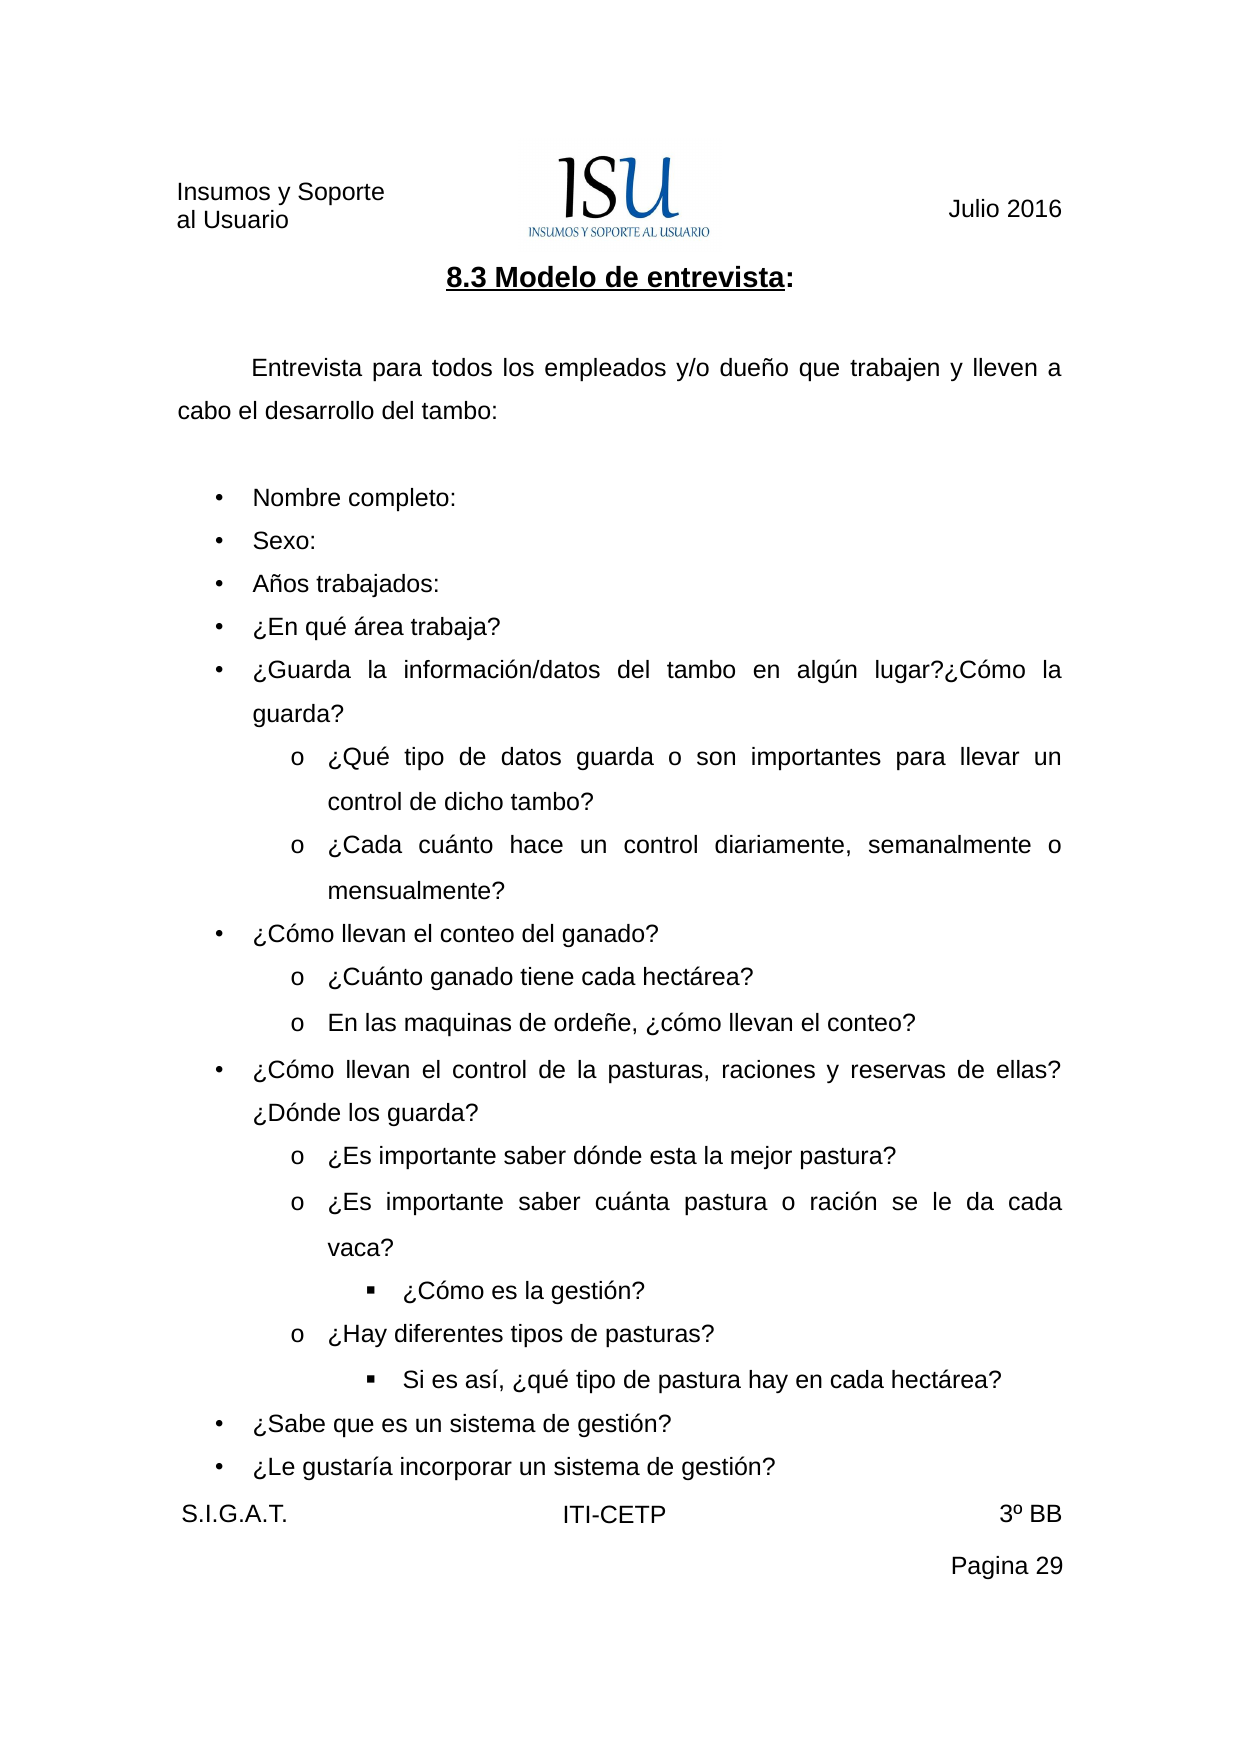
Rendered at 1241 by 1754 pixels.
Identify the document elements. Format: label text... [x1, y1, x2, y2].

picture [517, 138, 723, 252]
list ¿Es importante saber dónde esta la mejor pastura? [290, 1141, 1063, 1172]
list ¿Le gustaría incorporar un sistema de gestión? [215, 1452, 1063, 1481]
list ¿Guarda la información/datos del tambo en algún lugar?¿Cómo la guarda? [215, 656, 1063, 727]
list ¿Cómo llevan el conteo del ganado? [215, 919, 1063, 948]
list ¿Sabe que es un sistema de gestión? [215, 1409, 1063, 1437]
list ¿En qué área trabaja? [215, 612, 1063, 641]
list ¿Cuánto ganado tiene cada hectárea? [290, 962, 1063, 993]
list En las maquinas de ordeñe, ¿cómo llevan el conteo? [290, 1008, 1063, 1039]
list Nombre completo: [215, 483, 1063, 511]
list ¿Hay diferentes tipos de pasturas? [290, 1319, 1063, 1350]
list Si es así, ¿qué tipo de pastura hay en cada hectárea? [365, 1365, 1063, 1394]
list ¿Es importante saber cuánta pastura o ración se le da cada vaca? [290, 1187, 1063, 1261]
list ¿Qué tipo de datos guarda o son importantes para llevar un control de dicho tambo? [290, 742, 1063, 816]
text Entrevista para todos los empleados y/o dueño que trabajen y lleven a cabo el desarrollo del tambo: [177, 353, 1063, 425]
list Años trabajados: [215, 569, 1063, 598]
list ¿Cómo llevan el control de la pasturas, raciones y reservas de ellas? ¿Dónde los guarda? [215, 1055, 1063, 1127]
list Sexo: [215, 526, 1063, 555]
list ¿Cómo es la gestión? [365, 1276, 1063, 1305]
text 8.3 Modelo de entrevista: [177, 260, 1063, 293]
list ¿Cada cuánto hace un control diariamente, semanalmente o mensualmente? [290, 830, 1063, 904]
